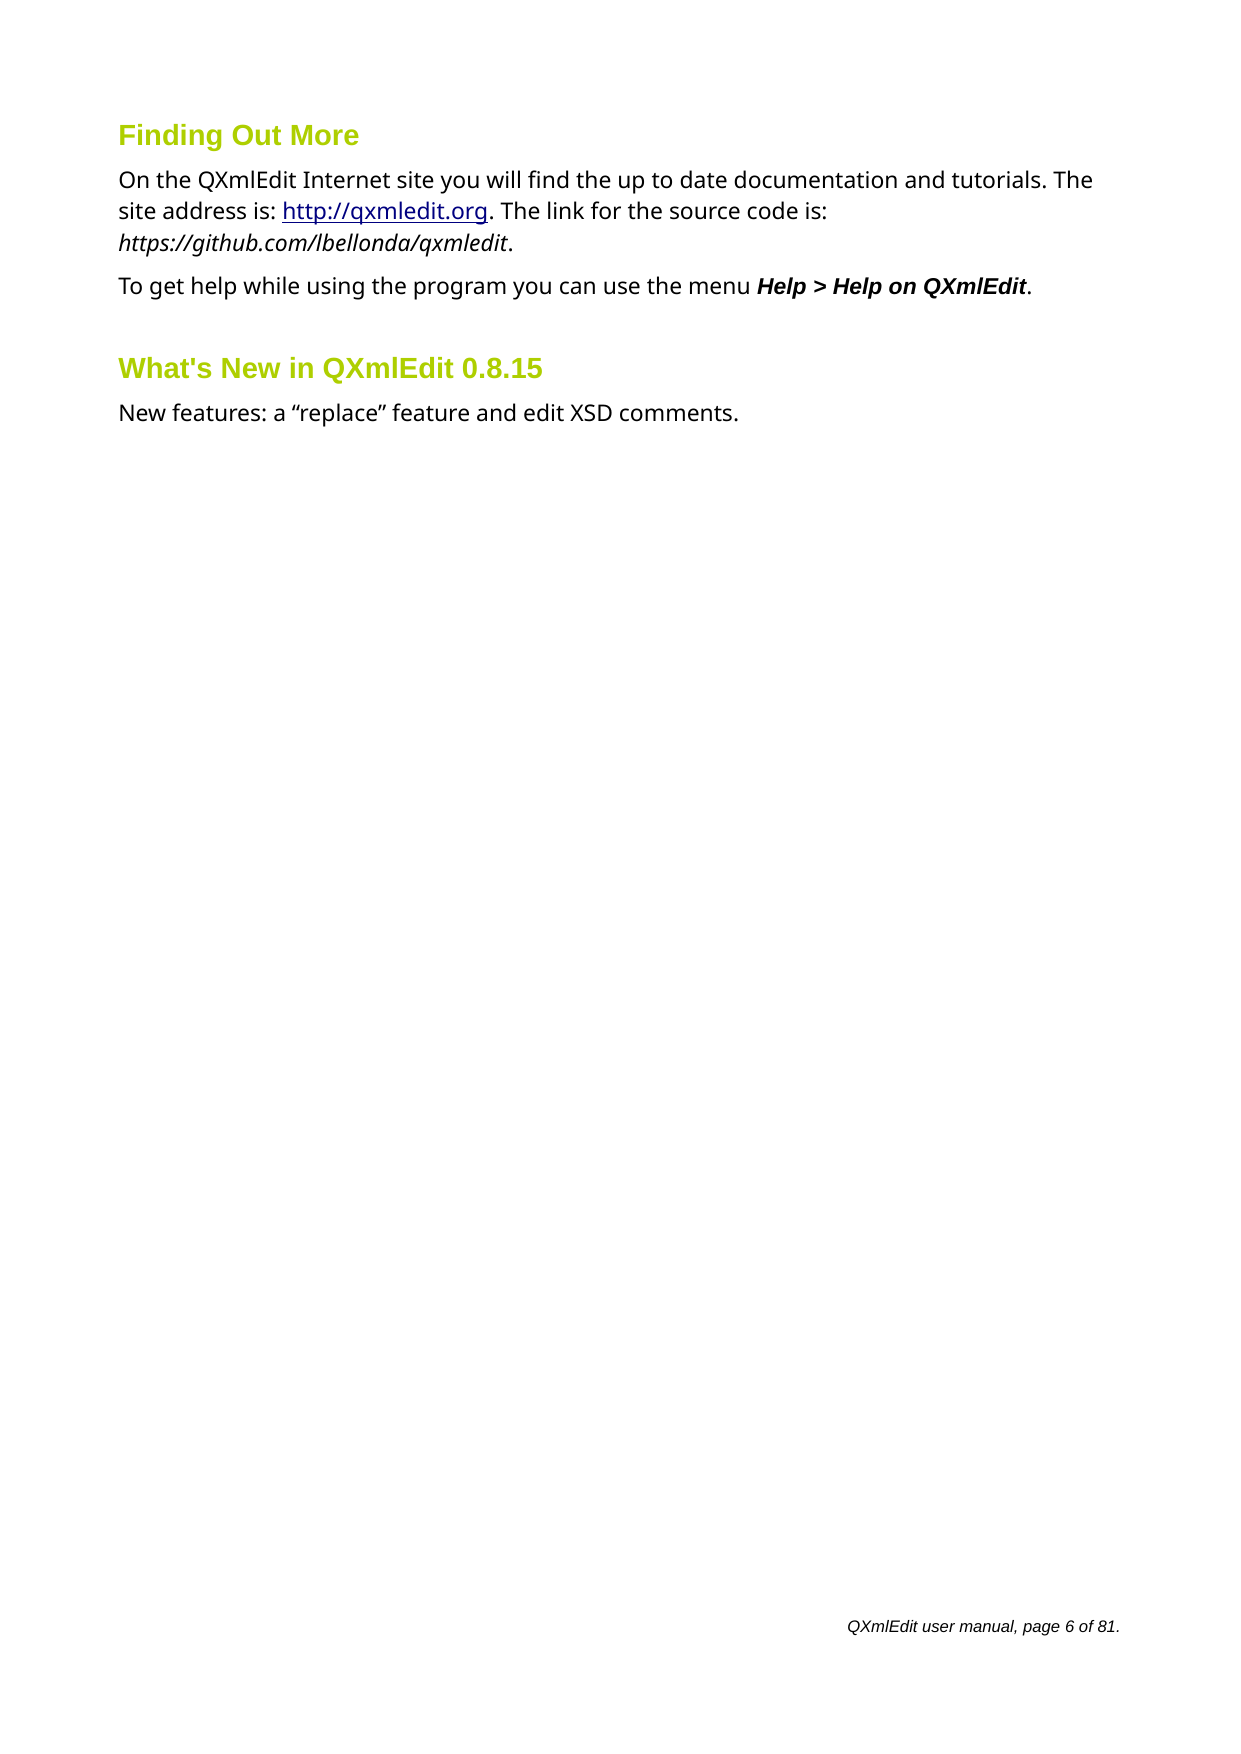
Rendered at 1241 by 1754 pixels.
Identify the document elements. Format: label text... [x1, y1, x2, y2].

text On the QXmlEdit Internet site you will find the up to date documentation and tutorials. The site address is: http://qxmledit.org. The link for the source code is: https://github.com/lbellonda/qxmledit. [118, 164, 1122, 258]
subtitle Finding Out More [118, 118, 1122, 152]
text To get help while using the program you can use the menu Help > Help on QXmlEdit. [118, 270, 1122, 302]
subtitle What's New in QXmlEdit 0.8.15 [118, 351, 1122, 384]
text New features: a “replace” feature and edit XSD comments. [118, 397, 1122, 428]
